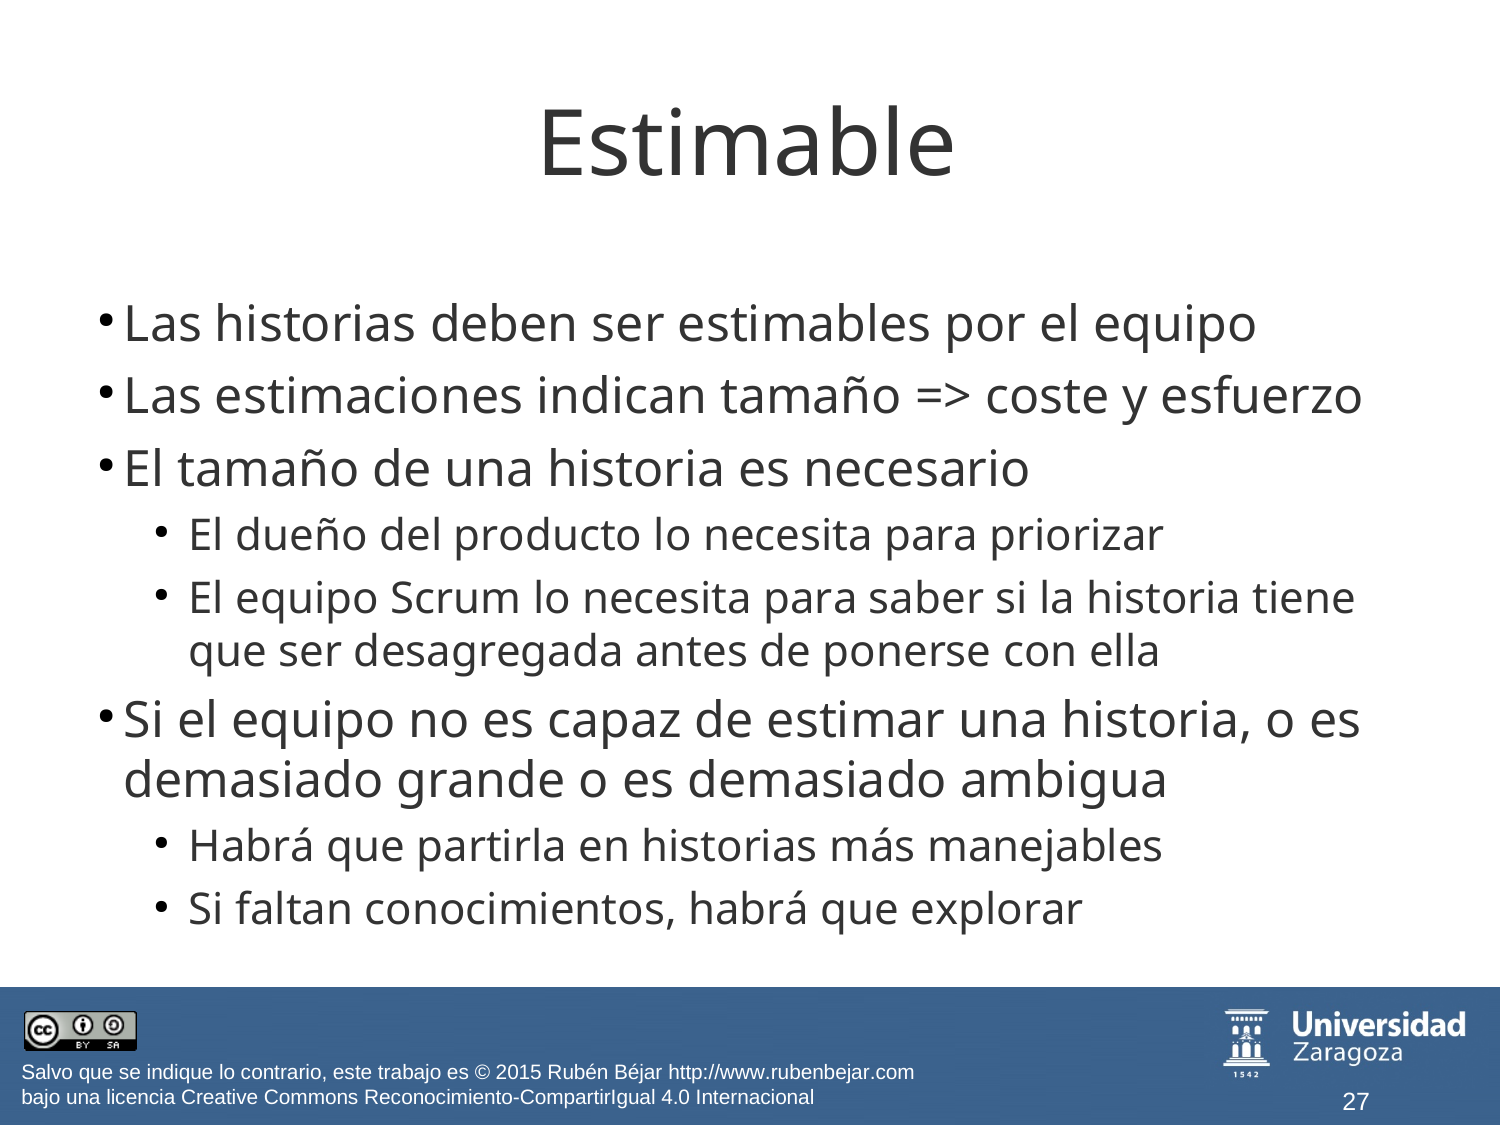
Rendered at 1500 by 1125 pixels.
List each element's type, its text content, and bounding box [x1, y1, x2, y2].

picture [0, 987, 1500, 1125]
title Estimable [74, 21, 1420, 257]
list Las historias deben ser estimables por el equipo Las estimaciones indican tamaño => coste y esfuerzo El tamaño de una historia es necesario El dueño del producto lo necesita para priorizar El equipo Scrum lo necesita para saber si la historia tiene que ser desagregada antes de ponerse con ella Si el equipo no es capaz de estimar una historia, o es demasiado grande o es demasiado ambigua Habrá que partirla en historias más manejables Si faltan conocimientos, habrá que explorar [82, 283, 1418, 957]
